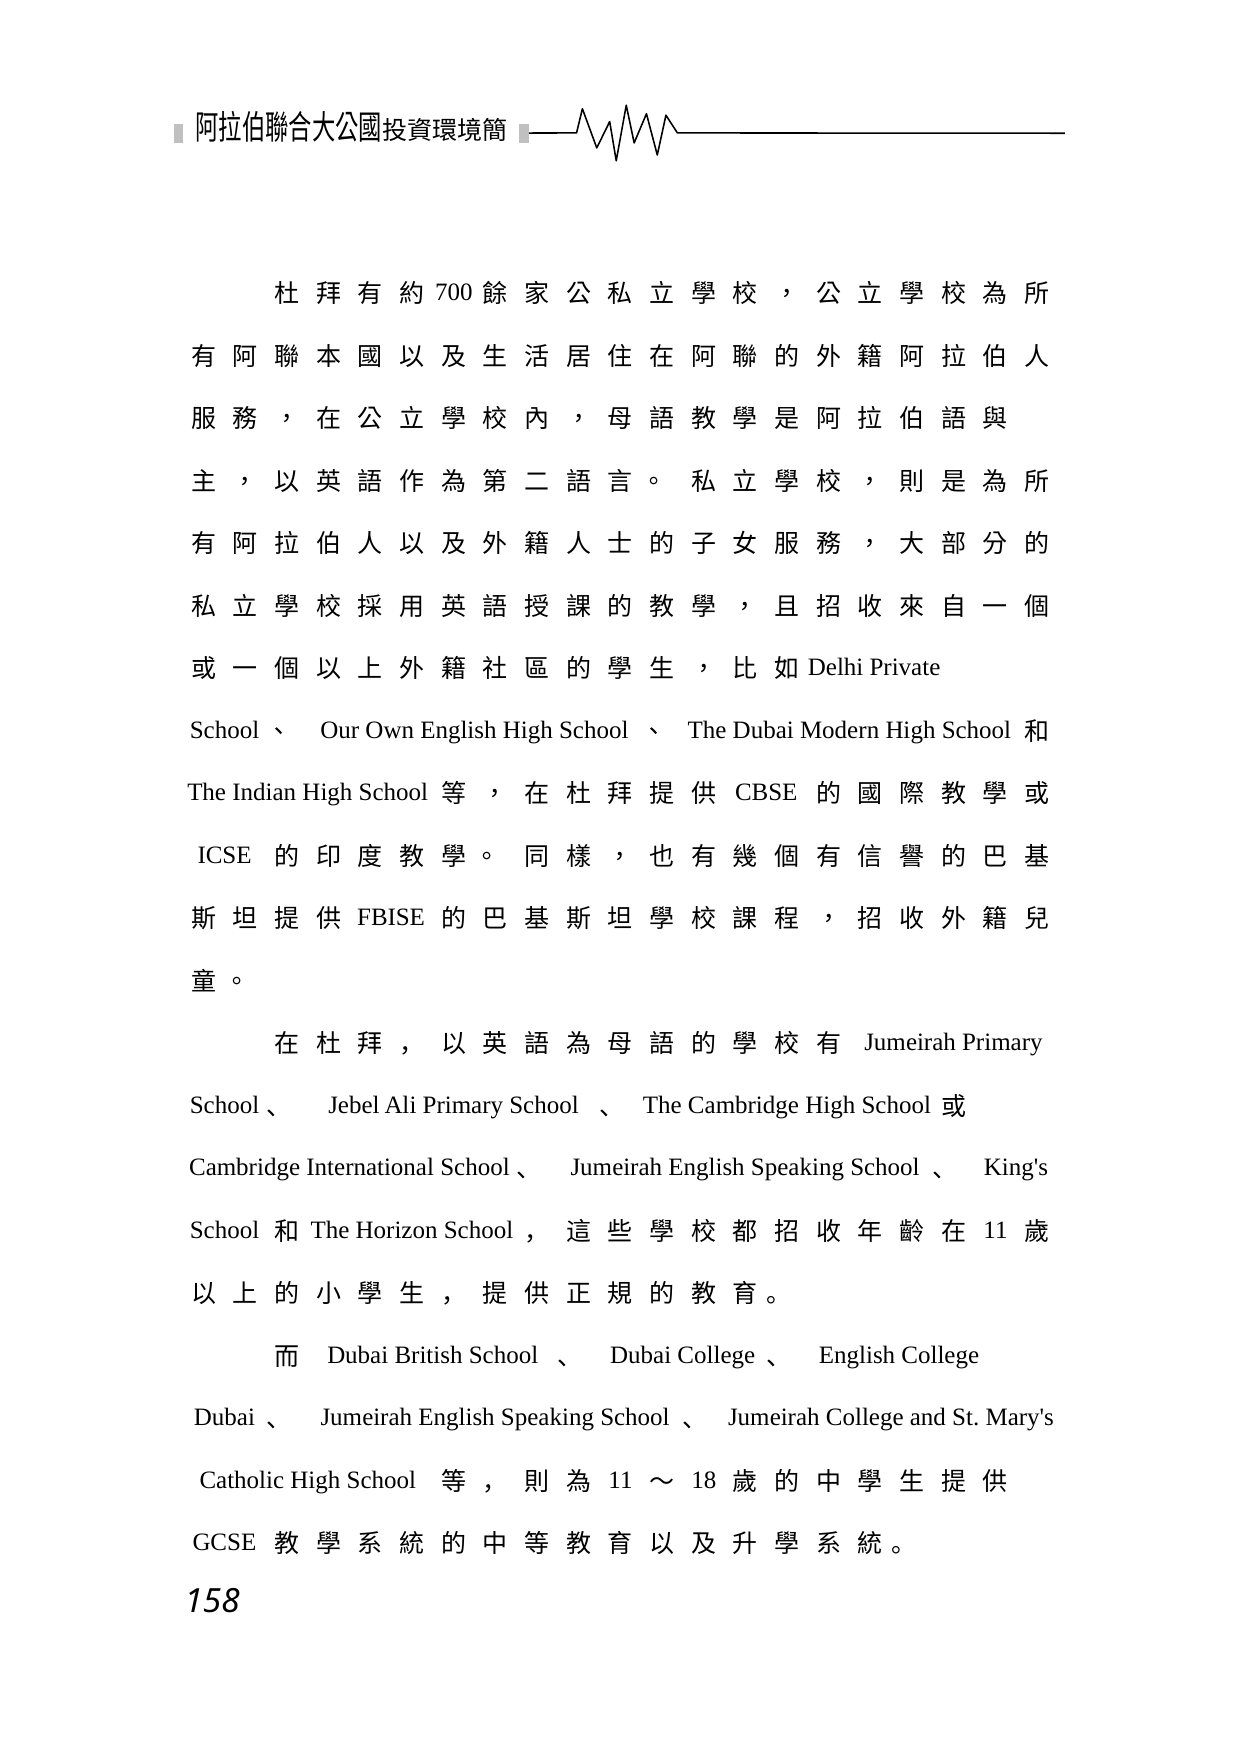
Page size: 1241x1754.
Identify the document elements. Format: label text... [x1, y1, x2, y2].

text 而Dubai British School、Dubai College、English College Dubai、Jumeirah English Speaking School、Jumeirah College and St. Mary's Catholic High School等，則為11～18歲的中學生提供GCSE教學系統的中等教育以及升學系統。 [183, 1313, 1058, 1563]
text 在杜拜，以英語為母語的學校有Jumeirah Primary School、Jebel Ali Primary School、The Cambridge High School或Cambridge International School、Jumeirah English Speaking School、King's School和The Horizon School，這些學校都招收年齡在11歲以上的小學生，提供正規的教育。 [183, 1000, 1058, 1313]
text 杜拜有約700餘家公私立學校，公立學校為所有阿聯本國以及生活居住在阿聯的外籍阿拉伯人服務，在公立學校內，母語教學是阿拉伯語與主，以英語作為第二語言。私立學校，則是為所有阿拉伯人以及外籍人士的子女服務，大部分的私立學校採用英語授課的教學，且招收來自一個或一個以上外籍社區的學生，比如Delhi Private School、Our Own English High School、The Dubai Modern High School和The Indian High School等，在杜拜提供CBSE的國際教學或ICSE的印度教學。同樣，也有幾個有信譽的巴基斯坦提供FBISE的巴基斯坦學校課程，招收外籍兒童。 [183, 250, 1058, 1000]
